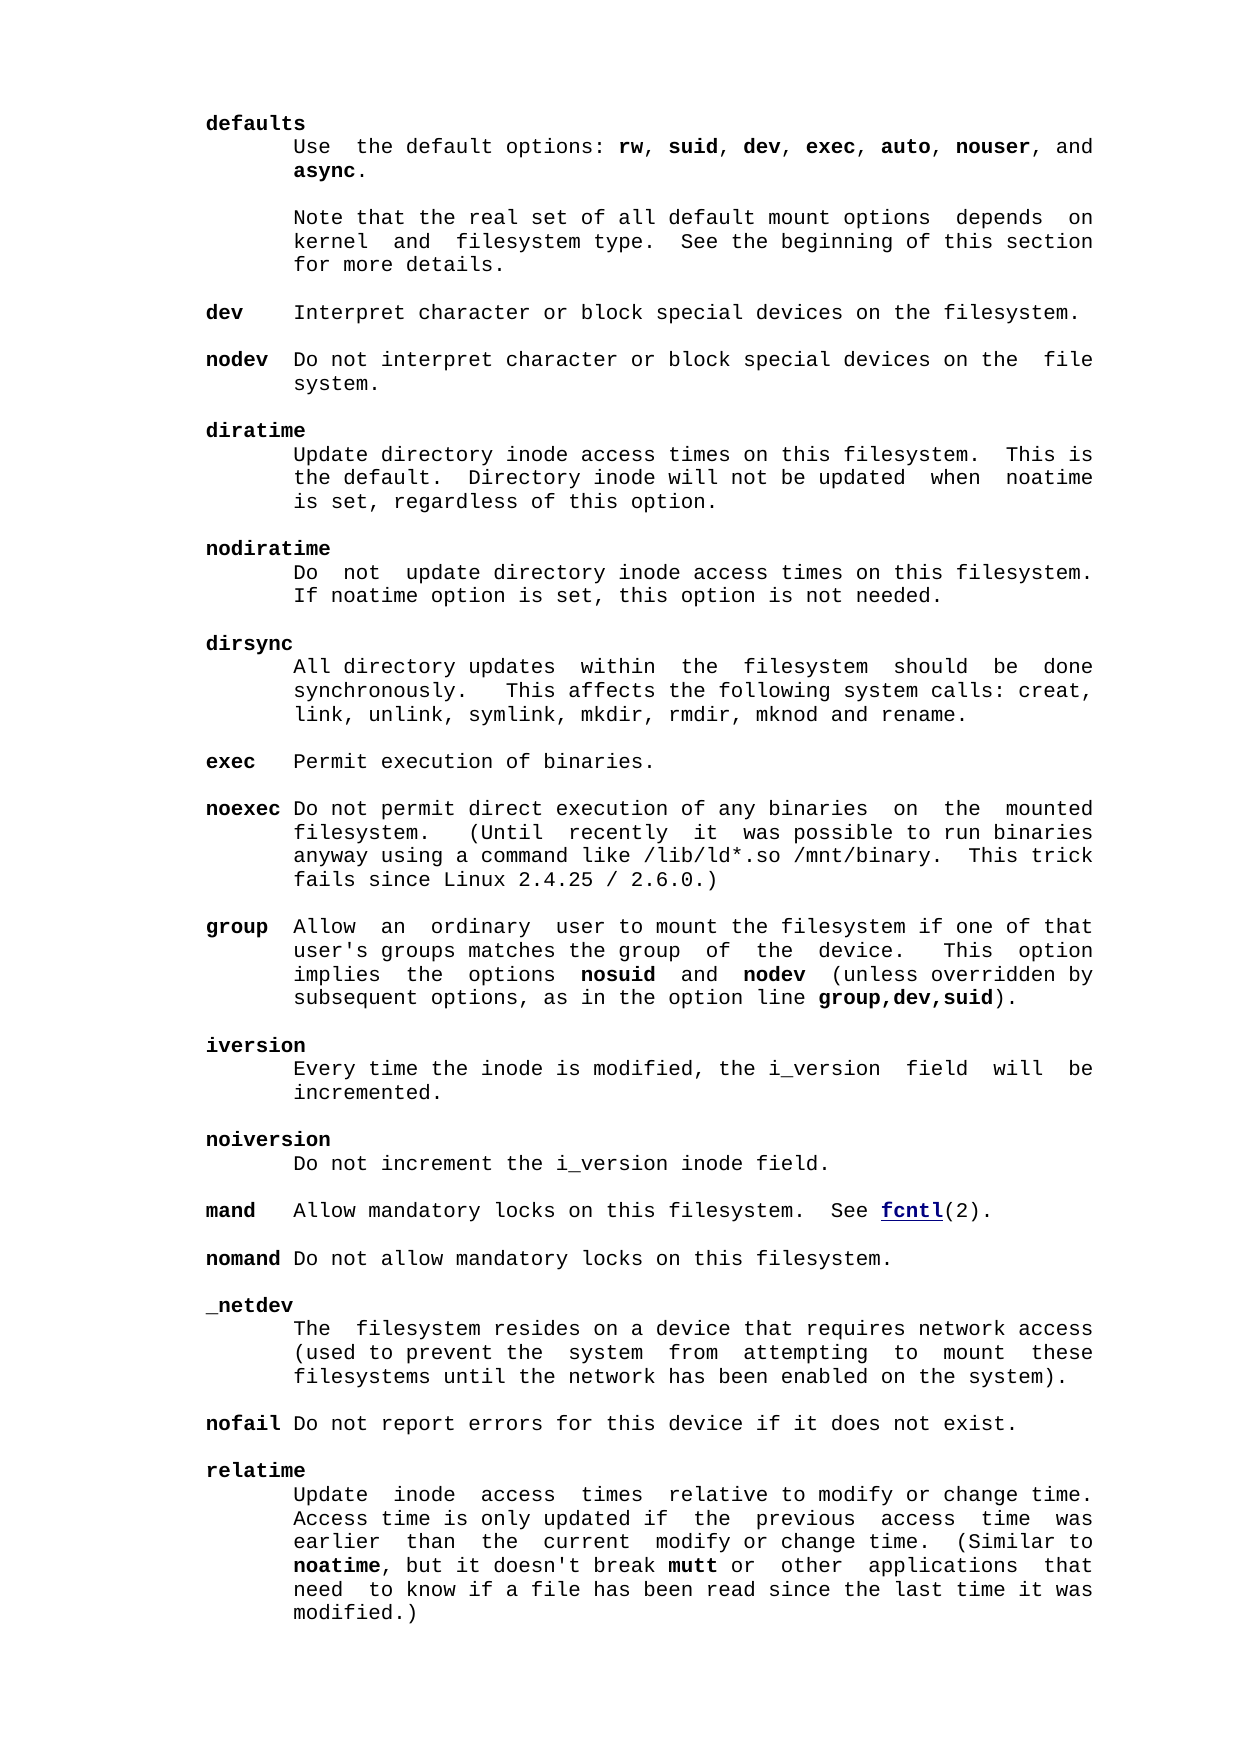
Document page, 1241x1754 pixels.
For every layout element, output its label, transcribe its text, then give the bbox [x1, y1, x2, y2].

text Every time the inode is modified, the i_version field will be [118, 1058, 1122, 1082]
text iversion [118, 1035, 1122, 1058]
text Access time is only updated if the previous access time was [118, 1508, 1122, 1531]
text The filesystem resides on a device that requires network access [118, 1318, 1122, 1342]
text group Allow an ordinary user to mount the filesystem if one of that [118, 916, 1122, 940]
text Update directory inode access times on this filesystem. This is [118, 443, 1122, 467]
text nodev Do not interpret character or block special devices on the file [118, 349, 1122, 373]
text Do not increment the i_version inode field. [118, 1153, 1122, 1177]
text _netdev [118, 1295, 1122, 1318]
text async. [118, 160, 1122, 183]
text (used to prevent the system from attempting to mount these [118, 1342, 1122, 1366]
text relatime [118, 1460, 1122, 1484]
text filesystem. (Until recently it was possible to run binaries [118, 822, 1122, 846]
text exec Permit execution of binaries. [118, 751, 1122, 774]
text link, unlink, symlink, mkdir, rmdir, mknod and rename. [118, 704, 1122, 727]
text implies the options nosuid and nodev (unless overridden by [118, 964, 1122, 987]
text All directory updates within the filesystem should be done [118, 656, 1122, 680]
text for more details. [118, 254, 1122, 278]
text dev Interpret character or block special devices on the filesystem. [118, 302, 1122, 325]
text noexec Do not permit direct execution of any binaries on the mounted [118, 798, 1122, 822]
text synchronously. This affects the following system calls: creat, [118, 680, 1122, 704]
text diratime [118, 420, 1122, 443]
text incremented. [118, 1082, 1122, 1106]
text earlier than the current modify or change time. (Similar to [118, 1531, 1122, 1555]
text the default. Directory inode will not be updated when noatime [118, 467, 1122, 491]
text mand Allow mandatory locks on this filesystem. See fcntl(2). [118, 1200, 1122, 1224]
text nodiratime [118, 538, 1122, 562]
text subsequent options, as in the option line group,dev,suid). [118, 987, 1122, 1011]
text dirsync [118, 633, 1122, 656]
text user's groups matches the group of the device. This option [118, 940, 1122, 964]
text is set, regardless of this option. [118, 491, 1122, 514]
text Note that the real set of all default mount options depends on [118, 207, 1122, 231]
text noatime, but it doesn't break mutt or other applications that [118, 1555, 1122, 1578]
text Update inode access times relative to modify or change time. [118, 1484, 1122, 1508]
text nomand Do not allow mandatory locks on this filesystem. [118, 1247, 1122, 1271]
text If noatime option is set, this option is not needed. [118, 585, 1122, 609]
text need to know if a file has been read since the last time it was [118, 1578, 1122, 1602]
text filesystems until the network has been enabled on the system). [118, 1366, 1122, 1389]
text Do not update directory inode access times on this filesystem. [118, 562, 1122, 585]
text noiversion [118, 1129, 1122, 1153]
text Use the default options: rw, suid, dev, exec, auto, nouser, and [118, 136, 1122, 160]
text system. [118, 373, 1122, 396]
text kernel and filesystem type. See the beginning of this section [118, 231, 1122, 254]
text anyway using a command like /lib/ld*.so /mnt/binary. This trick [118, 846, 1122, 869]
text modified.) [118, 1602, 1122, 1626]
text defaults [118, 112, 1122, 136]
text fails since Linux 2.4.25 / 2.6.0.) [118, 869, 1122, 893]
text nofail Do not report errors for this device if it does not exist. [118, 1413, 1122, 1437]
